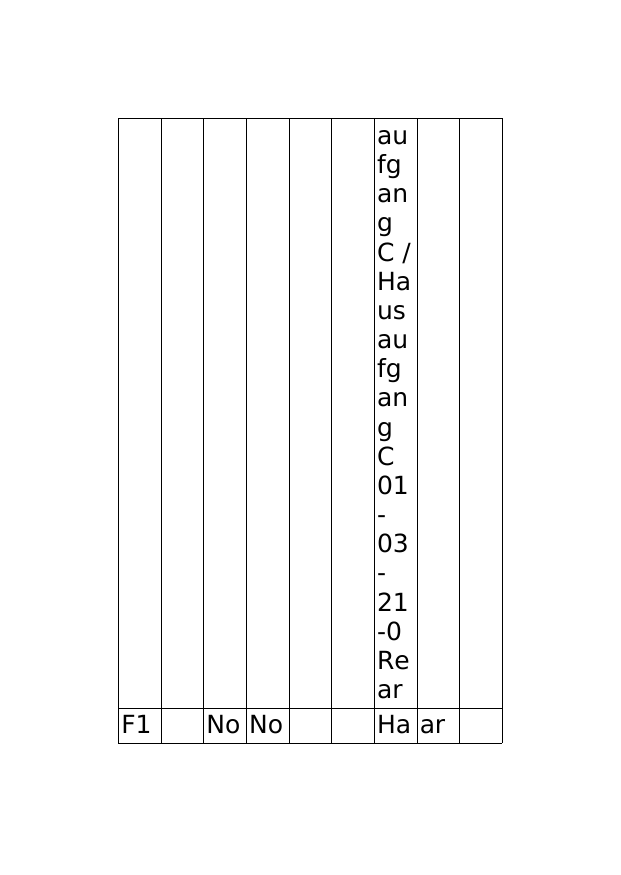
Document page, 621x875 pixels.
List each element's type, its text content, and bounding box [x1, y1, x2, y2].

table_cell aufgang C / Hausaufgang C 01-03-21-0 Rear [375, 119, 417, 707]
table_cell [290, 119, 331, 707]
table_cell [162, 709, 203, 742]
table_cell [418, 119, 459, 707]
table_cell F1 [119, 709, 161, 742]
table_cell Ha [375, 709, 417, 742]
table_cell No [204, 709, 246, 742]
table_cell [119, 119, 161, 707]
table_cell [204, 119, 246, 707]
table_cell ar [418, 709, 459, 742]
table_cell [460, 119, 502, 707]
table_cell [247, 119, 289, 707]
table_cell [332, 709, 374, 742]
table_cell [290, 709, 331, 742]
table_cell No [247, 709, 289, 742]
table_cell [460, 709, 502, 742]
table_cell [332, 119, 374, 707]
table_cell [162, 119, 203, 707]
